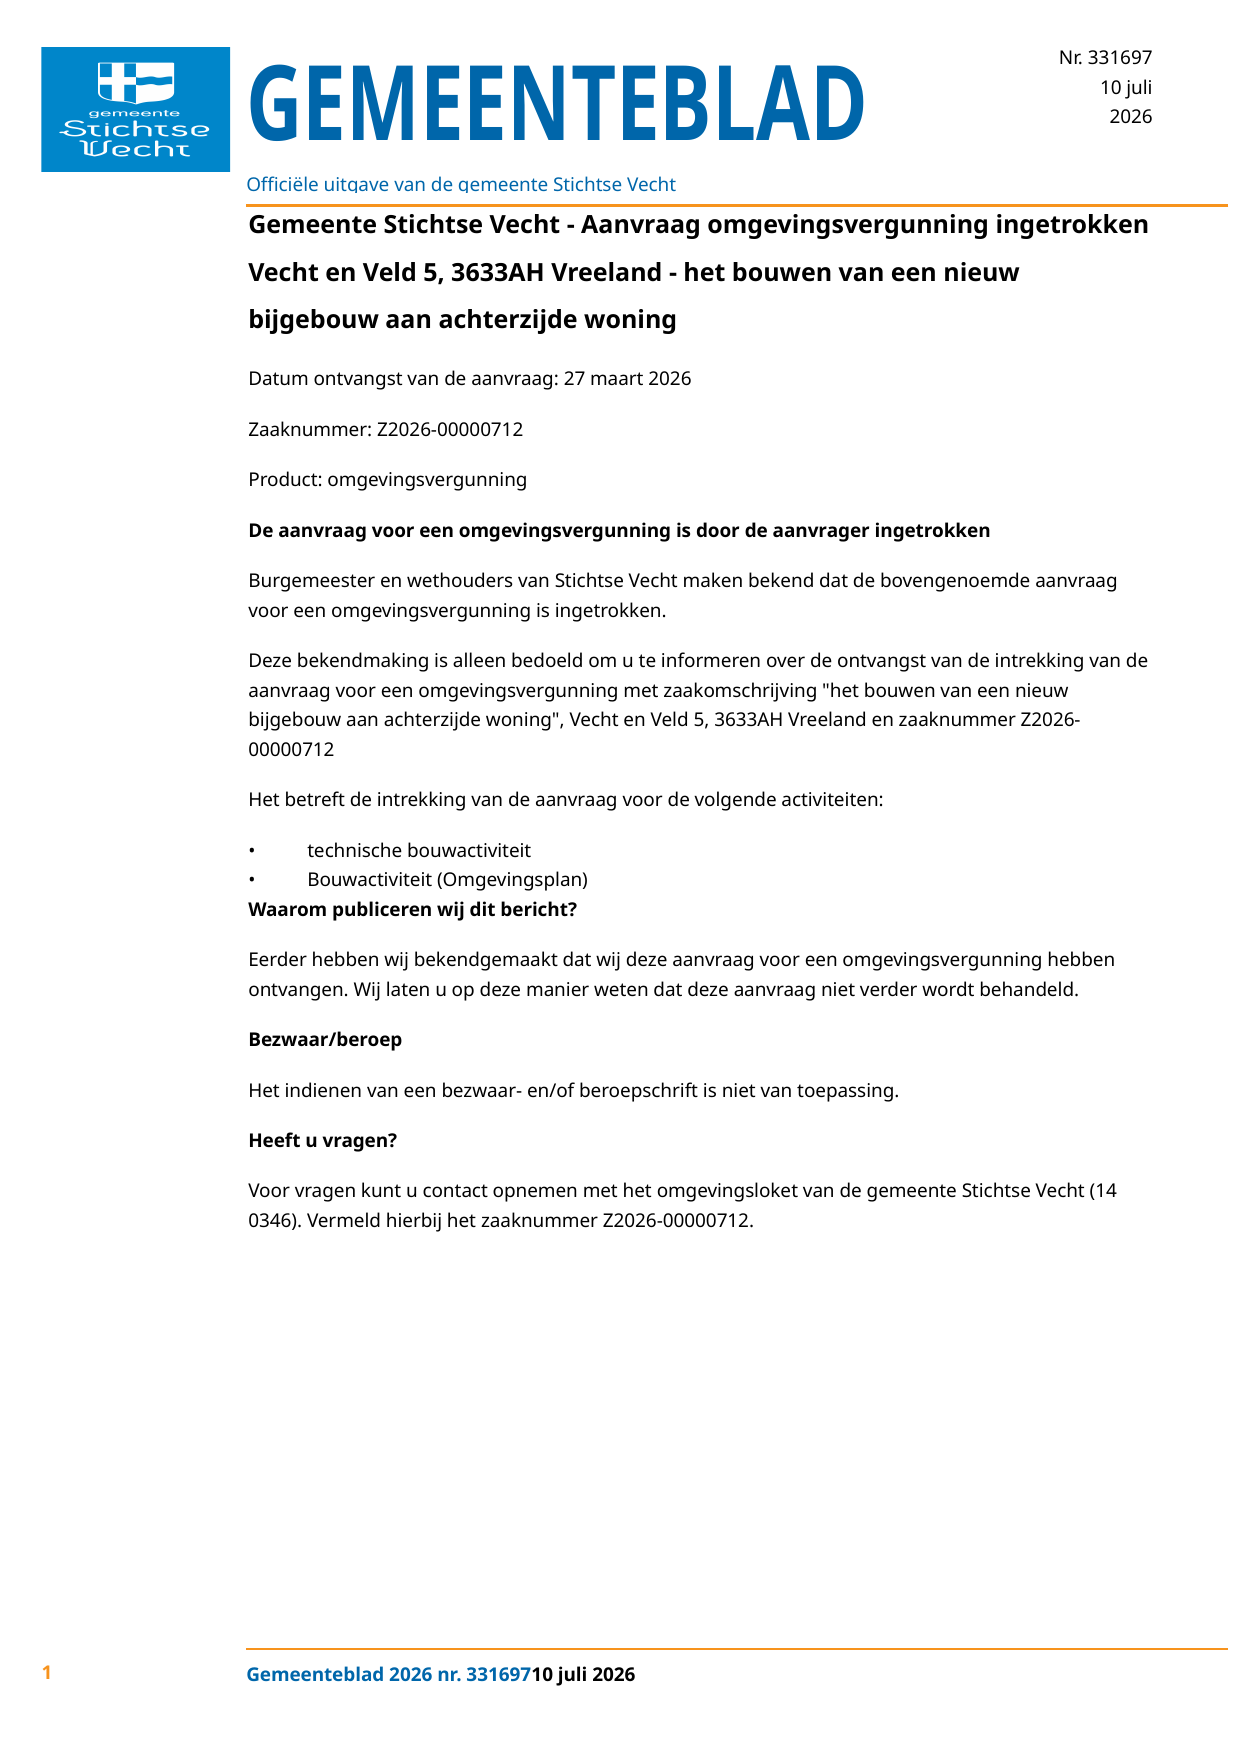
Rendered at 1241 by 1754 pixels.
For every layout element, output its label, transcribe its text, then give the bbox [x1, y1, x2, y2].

text Product: omgevingsvergunning [248, 466, 1152, 492]
list technische bouwactiviteit [248, 837, 1152, 862]
text Voor vragen kunt u contact opnemen met het omgevingsloket van de gemeente Stichtse Vecht (14 0346). Vermeld hierbij het zaaknummer Z2026-00000712. [248, 1178, 1152, 1233]
text Eerder hebben wij bekendgemaakt dat wij deze aanvraag voor een omgevingsvergunning hebben ontvangen. Wij laten u op deze manier weten dat deze aanvraag niet verder wordt behandeld. [248, 946, 1152, 1002]
picture [137, 63, 174, 103]
text Het betreft de intrekking van de aanvraag voor de volgende activiteiten: [248, 786, 1152, 812]
text Waarom publiceren wij dit bericht? [248, 896, 1152, 922]
text Datum ontvangst van de aanvraag: 27 maart 2026 [248, 366, 1152, 391]
text De aanvraag voor een omgevingsvergunning is door de aanvrager ingetrokken [248, 517, 1152, 542]
text Heeft u vragen? [248, 1127, 1152, 1153]
text Zaaknummer: Z2026-00000712 [248, 416, 1152, 442]
text Burgemeester en wethouders van Stichtse Vecht maken bekend dat de bovengenoemde aanvraag voor een omgevingsvergunning is ingetrokken. [248, 567, 1152, 622]
picture [99, 63, 135, 101]
text Bezwaar/beroep [248, 1026, 1152, 1052]
text Het indienen van een bezwaar- en/of beroepschrift is niet van toepassing. [248, 1077, 1152, 1102]
text Gemeente Stichtse Vecht - Aanvraag omgevingsvergunning ingetrokken Vecht en Veld 5, 3633AH Vreeland - het bouwen van een nieuw bijgebouw aan achterzijde woning [248, 207, 1152, 336]
list Bouwactiviteit (Omgevingsplan) [248, 866, 1152, 892]
text Deze bekendmaking is alleen bedoeld om u te informeren over de ontvangst van de intrekking van de aanvraag voor een omgevingsvergunning met zaakomschrijving "het bouwen van een nieuw bijgebouw aan achterzijde woning", Vecht en Veld 5, 3633AH Vreeland en zaaknummer Z2026-00000712 [248, 647, 1152, 762]
